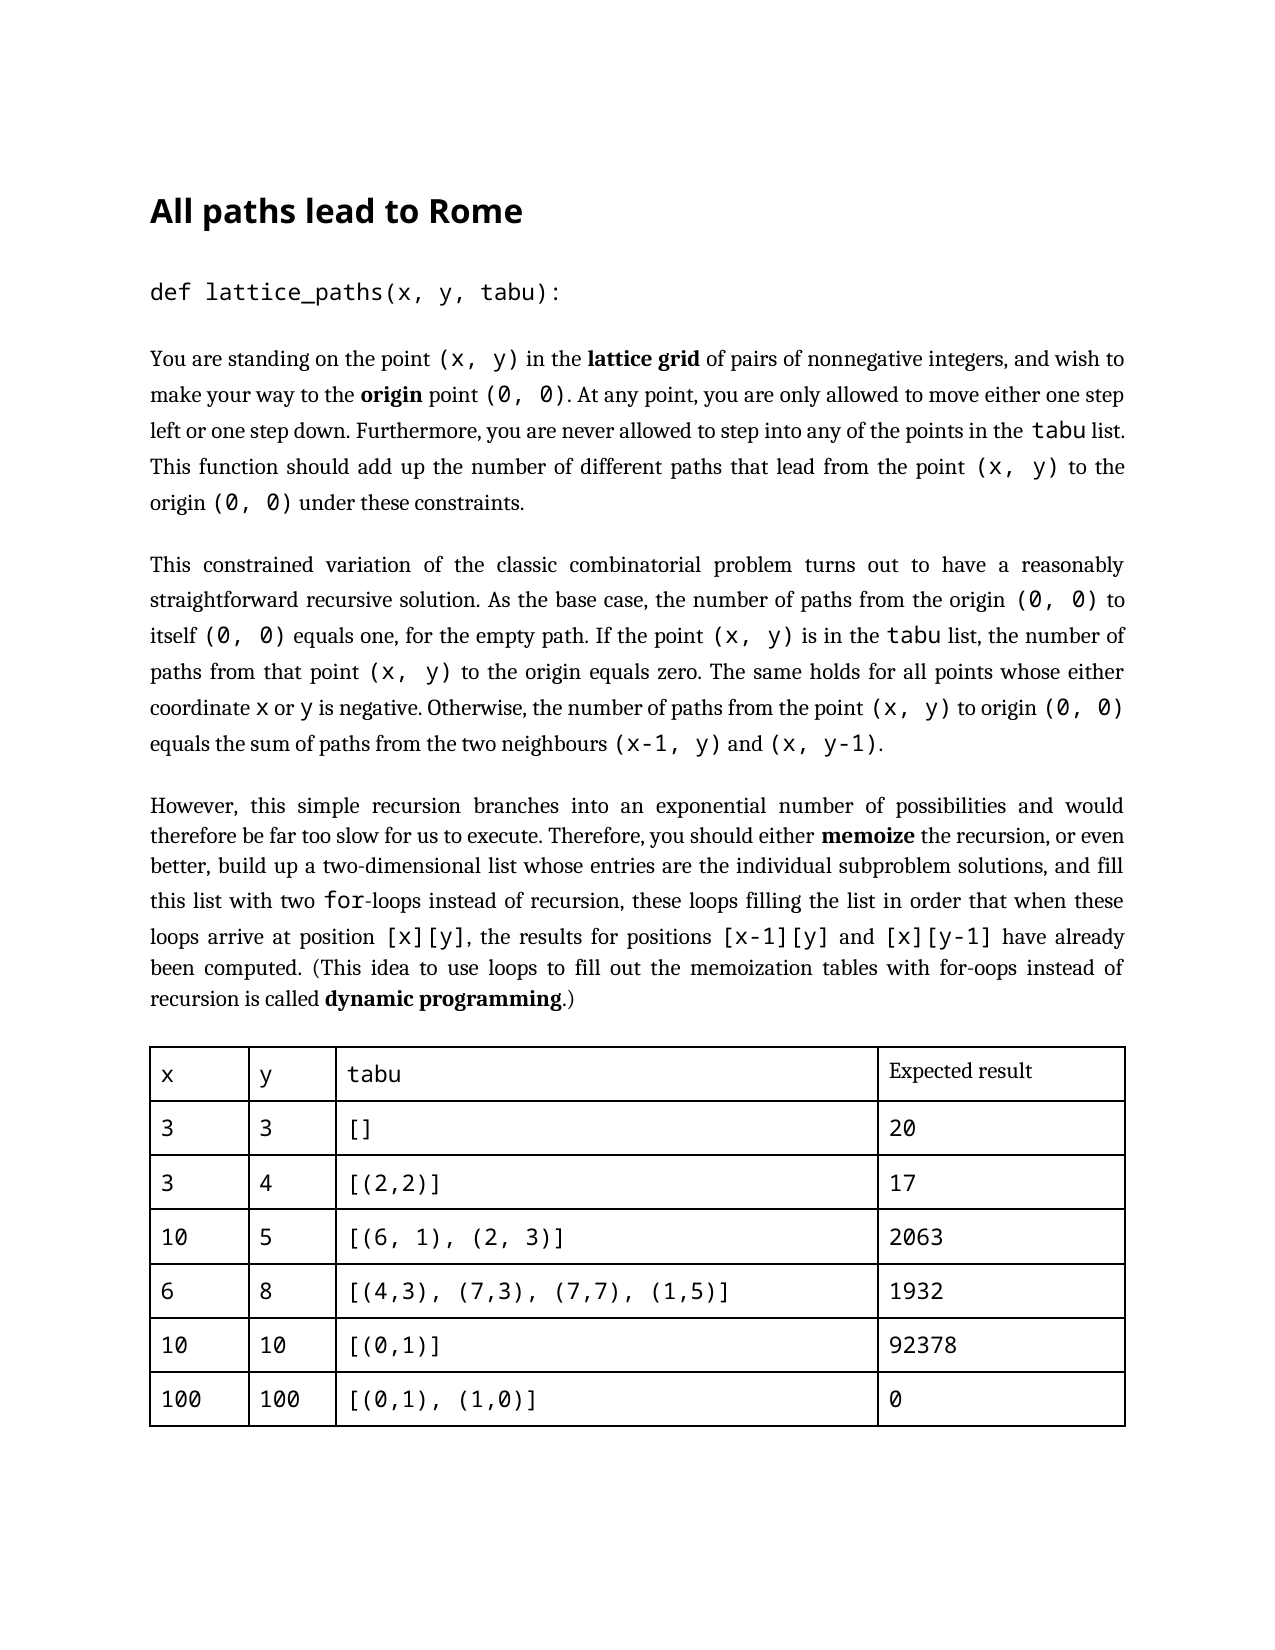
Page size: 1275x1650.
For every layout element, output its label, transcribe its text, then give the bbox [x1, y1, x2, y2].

table_cell 8 [250, 1265, 335, 1317]
table_cell [(6, 1), (2, 3)] [337, 1210, 877, 1262]
table_cell 3 [250, 1102, 335, 1154]
table_cell 10 [151, 1319, 248, 1371]
subtitle All paths lead to Rome [150, 187, 1125, 233]
table_cell 92378 [879, 1319, 1124, 1371]
text However, this simple recursion branches into an exponential number of possibilities and would therefore be far too slow for us to execute. Therefore, you should either memoize the recursion, or even better, build up a two-dimensional list whose entries are the individual subproblem solutions, and fill this list with two for-loops instead of recursion, these loops filling the list in order that when these loops arrive at position [x][y], the results for positions [x-1][y] and [x][y-1] have already been computed. (This idea to use loops to fill out the memoization tables with for-oops instead of recursion is called dynamic programming.) [150, 793, 1125, 1012]
table_header tabu [337, 1048, 877, 1100]
table_cell 3 [151, 1156, 248, 1208]
table_cell 4 [250, 1156, 335, 1208]
text This constrained variation of the classic combinatorial problem turns out to have a reasonably straightforward recursive solution. As the base case, the number of paths from the origin (0, 0) to itself (0, 0) equals one, for the empty path. If the point (x, y) is in the tabu list, the number of paths from that point (x, y) to the origin equals zero. The same holds for all points whose either coordinate x or y is negative. Otherwise, the number of paths from the point (x, y) to origin (0, 0) equals the sum of paths from the two neighbours (x-1, y) and (x, y-1). [150, 552, 1125, 758]
table_header y [250, 1048, 335, 1100]
table_cell 100 [250, 1373, 335, 1425]
table_cell [(0,1), (1,0)] [337, 1373, 877, 1425]
text def lattice_paths(x, y, tabu): [150, 276, 1125, 307]
table_cell [] [337, 1102, 877, 1154]
table_cell 0 [879, 1373, 1124, 1425]
table_cell 6 [151, 1265, 248, 1317]
table_cell 20 [879, 1102, 1124, 1154]
table_header x [151, 1048, 248, 1100]
table_cell 2063 [879, 1210, 1124, 1262]
table_cell 3 [151, 1102, 248, 1154]
table_cell [(2,2)] [337, 1156, 877, 1208]
table_cell 10 [250, 1319, 335, 1371]
table_cell 1932 [879, 1265, 1124, 1317]
table_cell 100 [151, 1373, 248, 1425]
table_cell [(4,3), (7,3), (7,7), (1,5)] [337, 1265, 877, 1317]
table_cell 10 [151, 1210, 248, 1262]
table_cell 5 [250, 1210, 335, 1262]
text You are standing on the point (x, y) in the lattice grid of pairs of nonnegative integers, and wish to make your way to the origin point (0, 0). At any point, you are only allowed to move either one step left or one step down. Furthermore, you are never allowed to step into any of the points in the tabu list. This function should add up the number of different paths that lead from the point (x, y) to the origin (0, 0) under these constraints. [150, 342, 1125, 517]
table_cell 17 [879, 1156, 1124, 1208]
table_header Expected result [879, 1048, 1124, 1100]
table_cell [(0,1)] [337, 1319, 877, 1371]
